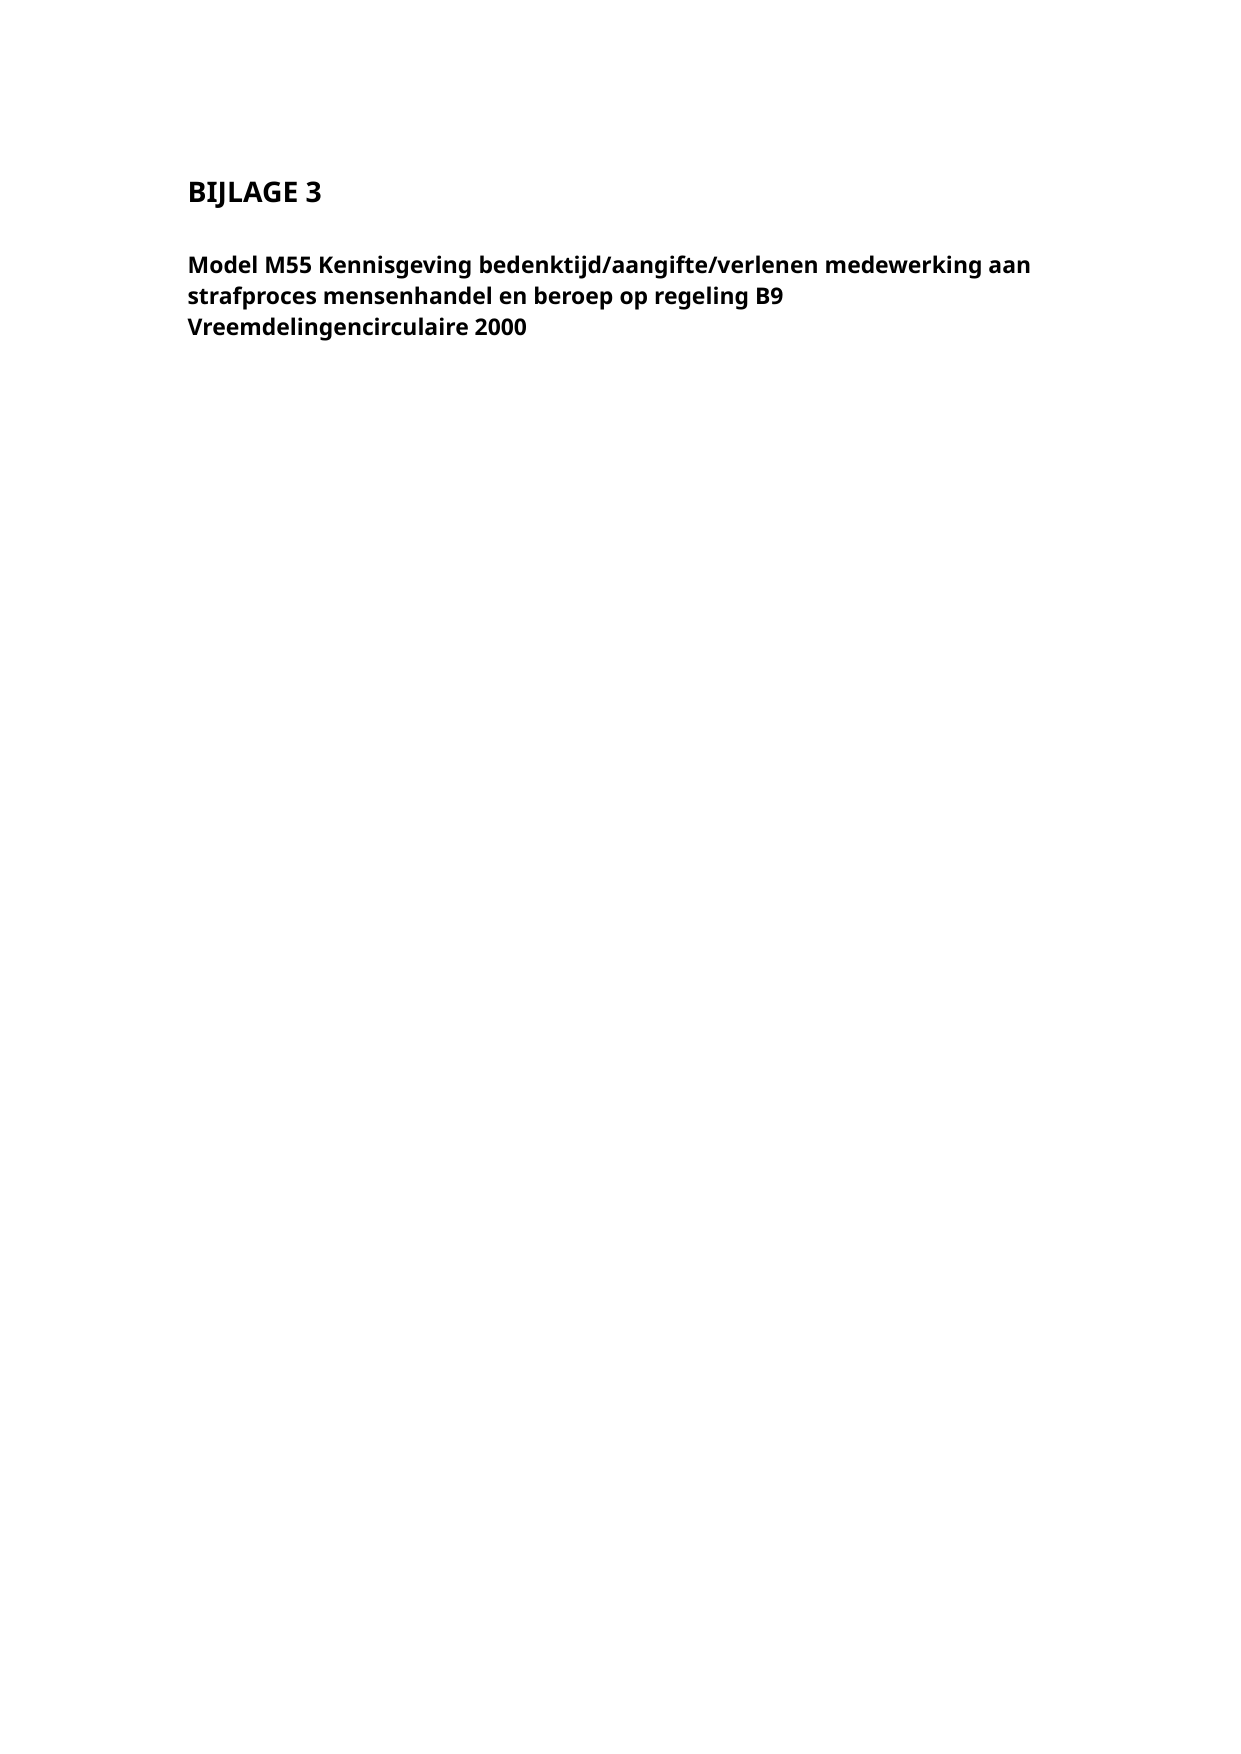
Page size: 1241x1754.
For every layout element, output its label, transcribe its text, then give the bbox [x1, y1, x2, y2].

subtitle Model M55 Kennisgeving bedenktijd/aangifte/verlenen medewerking aan strafproces mensenhandel en beroep op regeling B9 Vreemdelingencirculaire 2000 [187, 249, 1053, 342]
subtitle BIJLAGE 3 [187, 172, 1053, 211]
